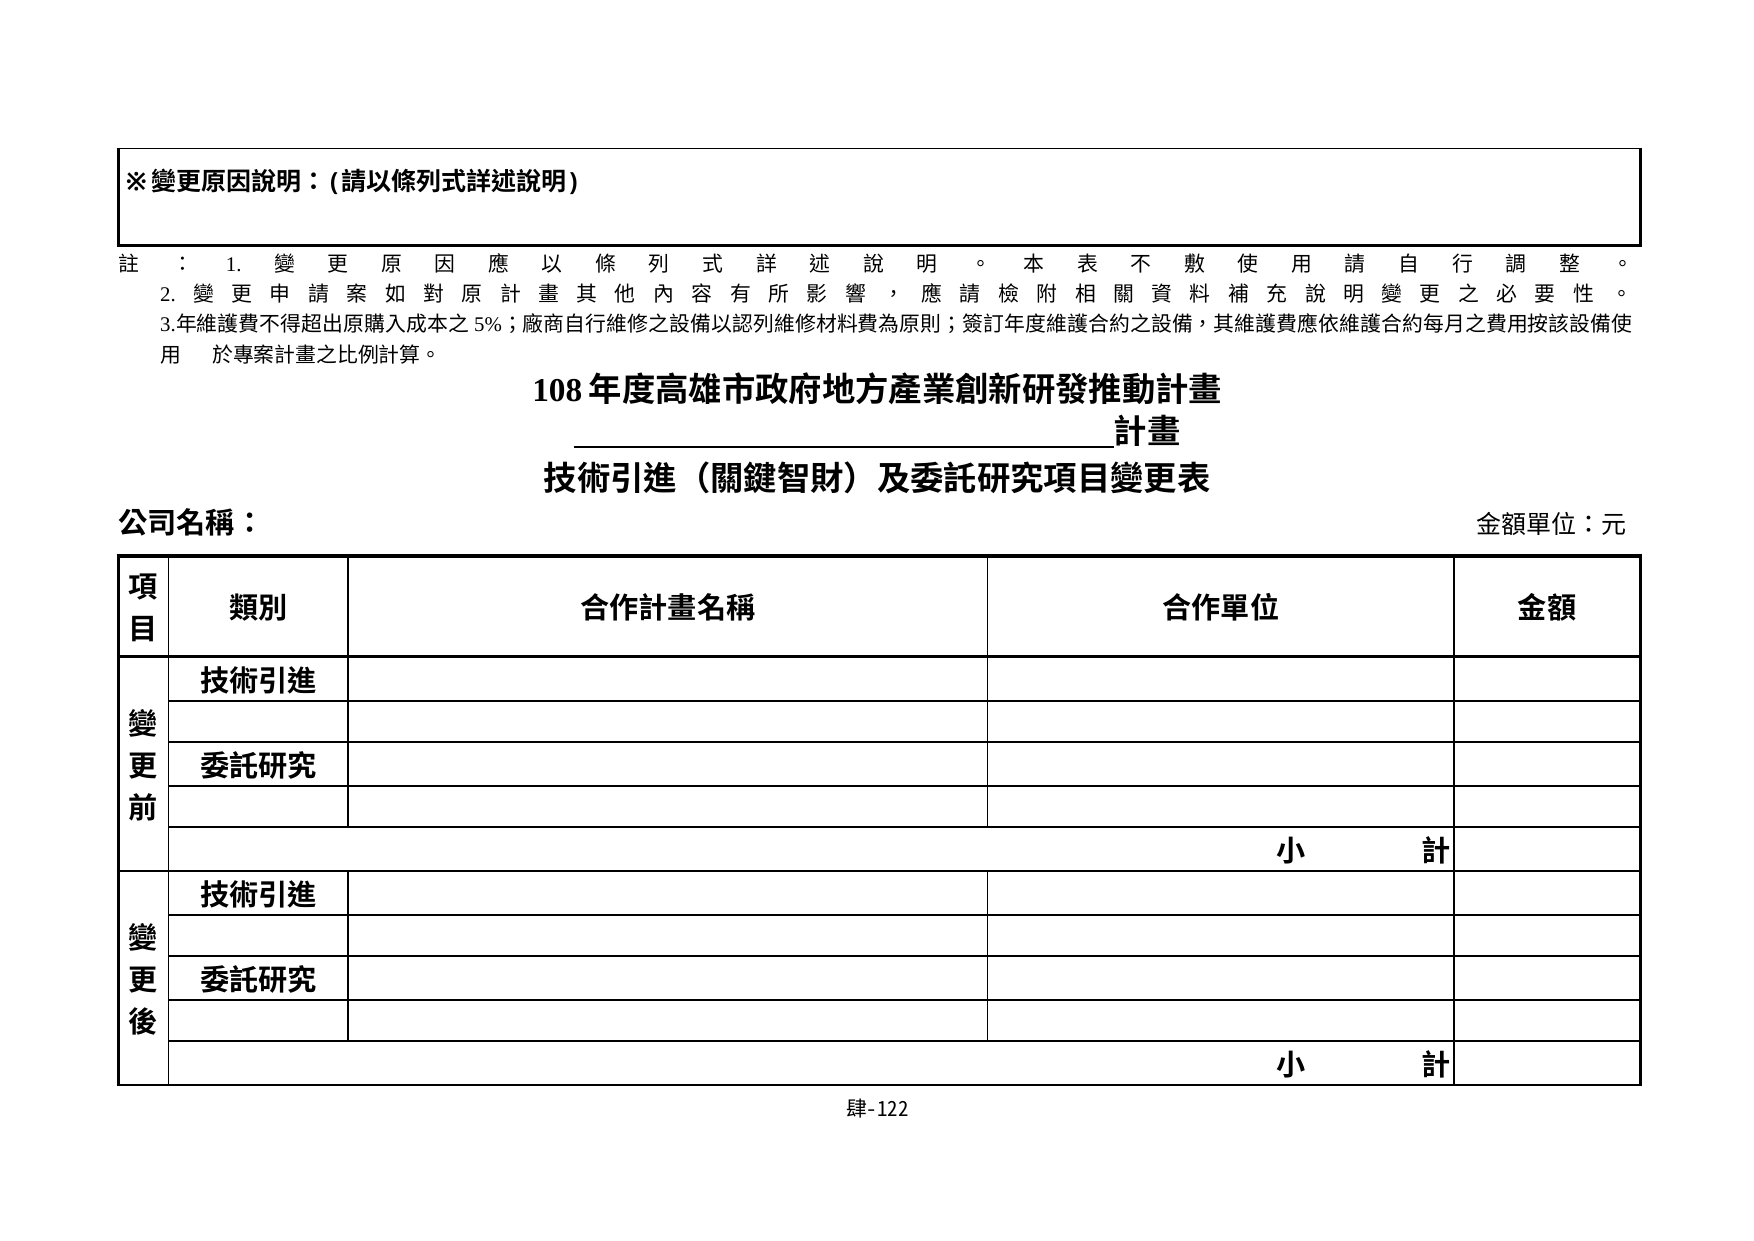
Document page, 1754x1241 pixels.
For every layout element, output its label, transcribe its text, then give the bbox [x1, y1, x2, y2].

table_cell [349, 702, 987, 741]
table_cell [349, 916, 987, 955]
table_cell [1455, 872, 1639, 914]
table_cell 小 計 [169, 828, 1453, 870]
table_cell [988, 957, 1453, 999]
table_cell [169, 1001, 347, 1040]
table_header 項目 [120, 558, 168, 654]
table_cell 小 計 [169, 1042, 1453, 1084]
table_cell [988, 743, 1453, 785]
table_cell [1455, 1001, 1639, 1040]
table_cell [988, 702, 1453, 741]
table_cell [349, 957, 987, 999]
table_cell [988, 872, 1453, 914]
table_cell [1455, 916, 1639, 955]
text 註：1.變更原因應以條列式詳述說明。本表不敷使用請自行調整。 2.變更申請案如對原計畫其他內容有所影響，應請檢附相關資料補充說明變更之必要性。 3.年維護費不得超出原購入成本之5%；廠商自行維修之設備以認列維修材料費為原則；簽訂年度維護合約之設備，其維護費應依維護合約每月之費用按該設備使用 於專案計畫之比例計算。 [118, 247, 1636, 368]
table_cell 變更前 [120, 658, 168, 870]
table_cell [1455, 743, 1639, 785]
text 108年度高雄市政府地方產業創新研發推動計畫 計畫 [118, 368, 1636, 451]
table_header 類別 [169, 558, 347, 654]
table_cell [1455, 1042, 1639, 1084]
table_cell [349, 872, 987, 914]
table_cell [169, 702, 347, 741]
table_cell [349, 1001, 987, 1040]
table_cell [349, 787, 987, 826]
table_cell 委託研究 [169, 743, 347, 785]
table_cell [1455, 658, 1639, 700]
table_cell 技術引進 [169, 872, 347, 914]
table_header 金額 [1455, 558, 1639, 654]
table_cell 變更後 [120, 872, 168, 1084]
text 技術引進（關鍵智財）及委託研究項目變更表 [118, 451, 1636, 499]
table_cell [349, 658, 987, 700]
table_cell 技術引進 [169, 658, 347, 700]
table_cell [988, 658, 1453, 700]
text 公司名稱： 金額單位：元 [118, 499, 1632, 542]
table_header 合作計畫名稱 [349, 558, 987, 654]
table_cell [988, 787, 1453, 826]
table_cell [1455, 702, 1639, 741]
table_cell [1455, 828, 1639, 870]
table_cell [988, 916, 1453, 955]
table_cell ※變更原因說明：(請以條列式詳述說明) [120, 149, 1639, 244]
table_cell [169, 787, 347, 826]
table_cell [169, 916, 347, 955]
table_cell [1455, 787, 1639, 826]
table_cell [988, 1001, 1453, 1040]
table_header 合作單位 [988, 558, 1453, 654]
table_cell [349, 743, 987, 785]
table_cell [1455, 957, 1639, 999]
table_cell 委託研究 [169, 957, 347, 999]
